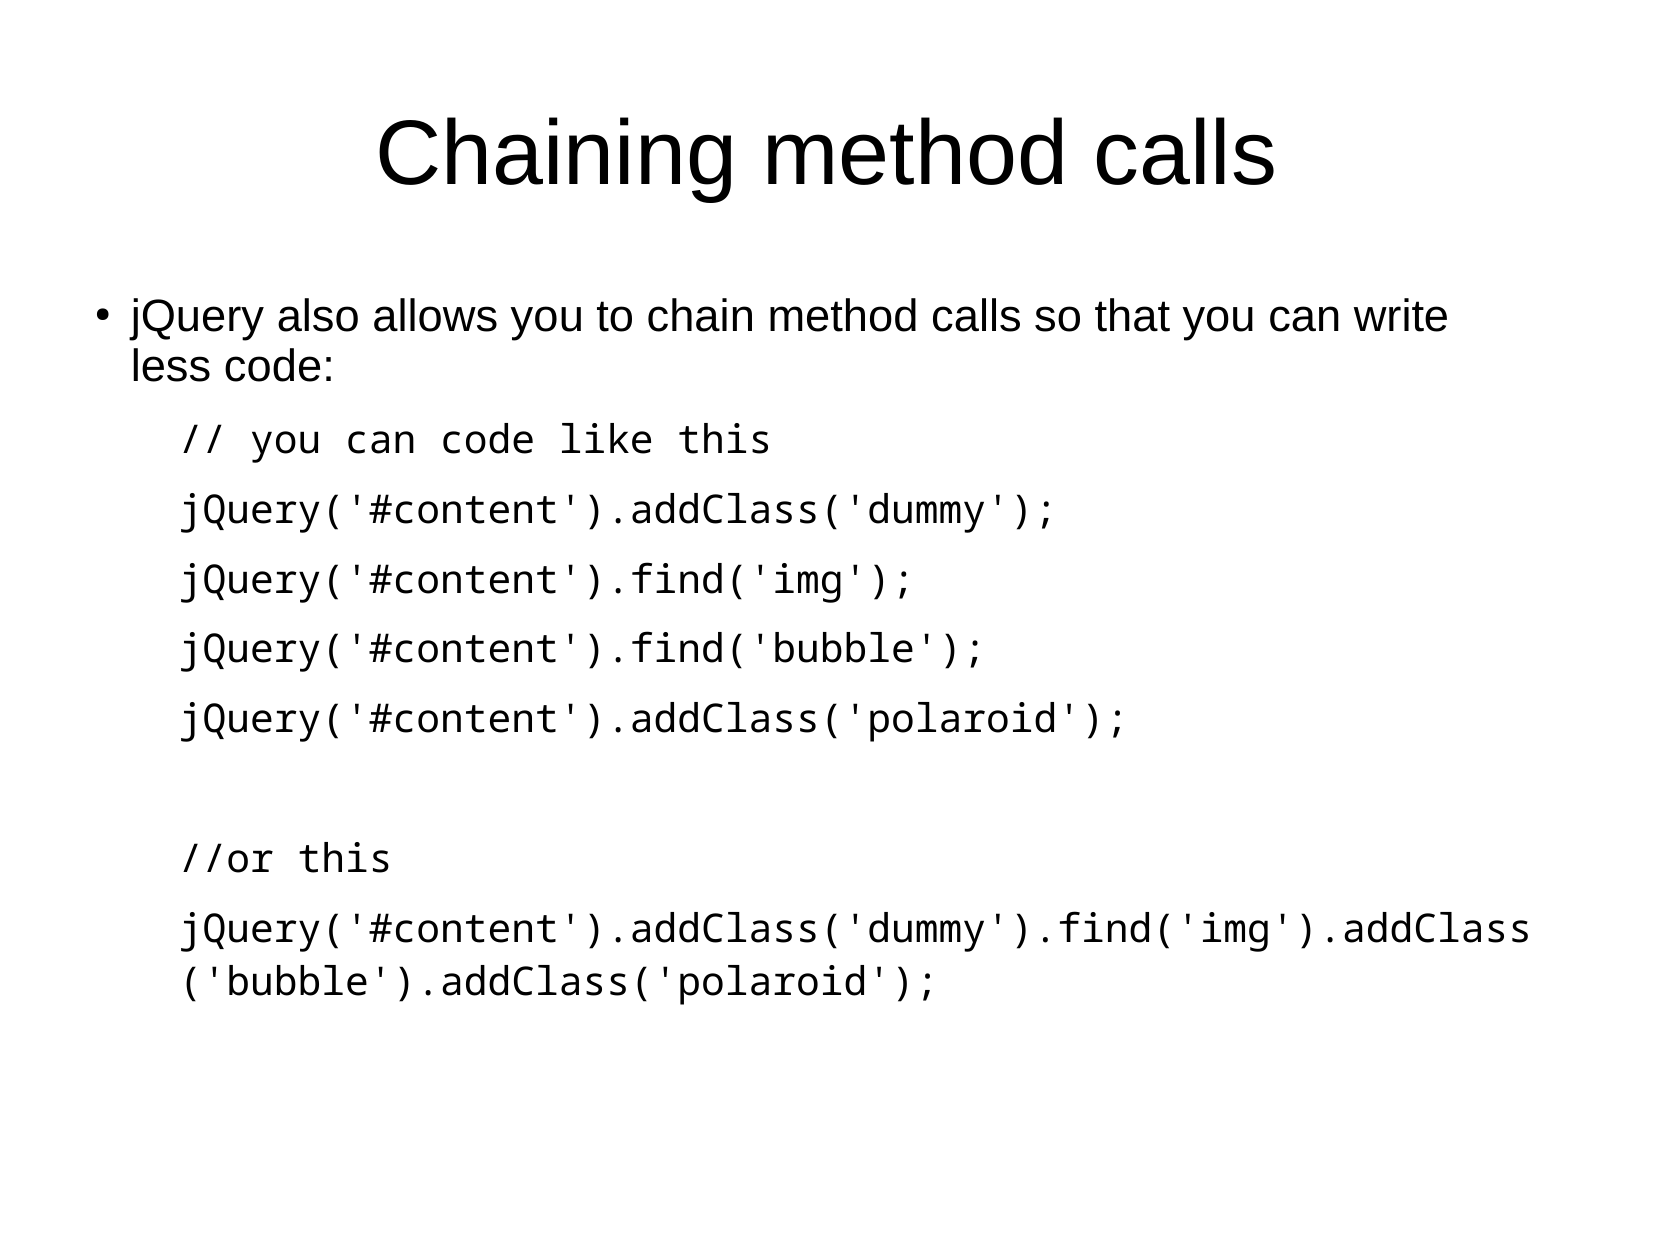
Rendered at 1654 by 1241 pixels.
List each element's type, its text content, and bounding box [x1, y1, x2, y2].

list jQuery also allows you to chain method calls so that you can write less code: // you can code like this jQuery('#content').addClass('dummy'); jQuery('#content').find('img'); jQuery('#content').find('bubble'); jQuery('#content').addClass('polaroid'); //or this jQuery('#content').addClass('dummy').find('img').addClass('bubble').addClass('polaroid'); [82, 290, 1538, 1010]
title Chaining method calls [82, 49, 1571, 257]
